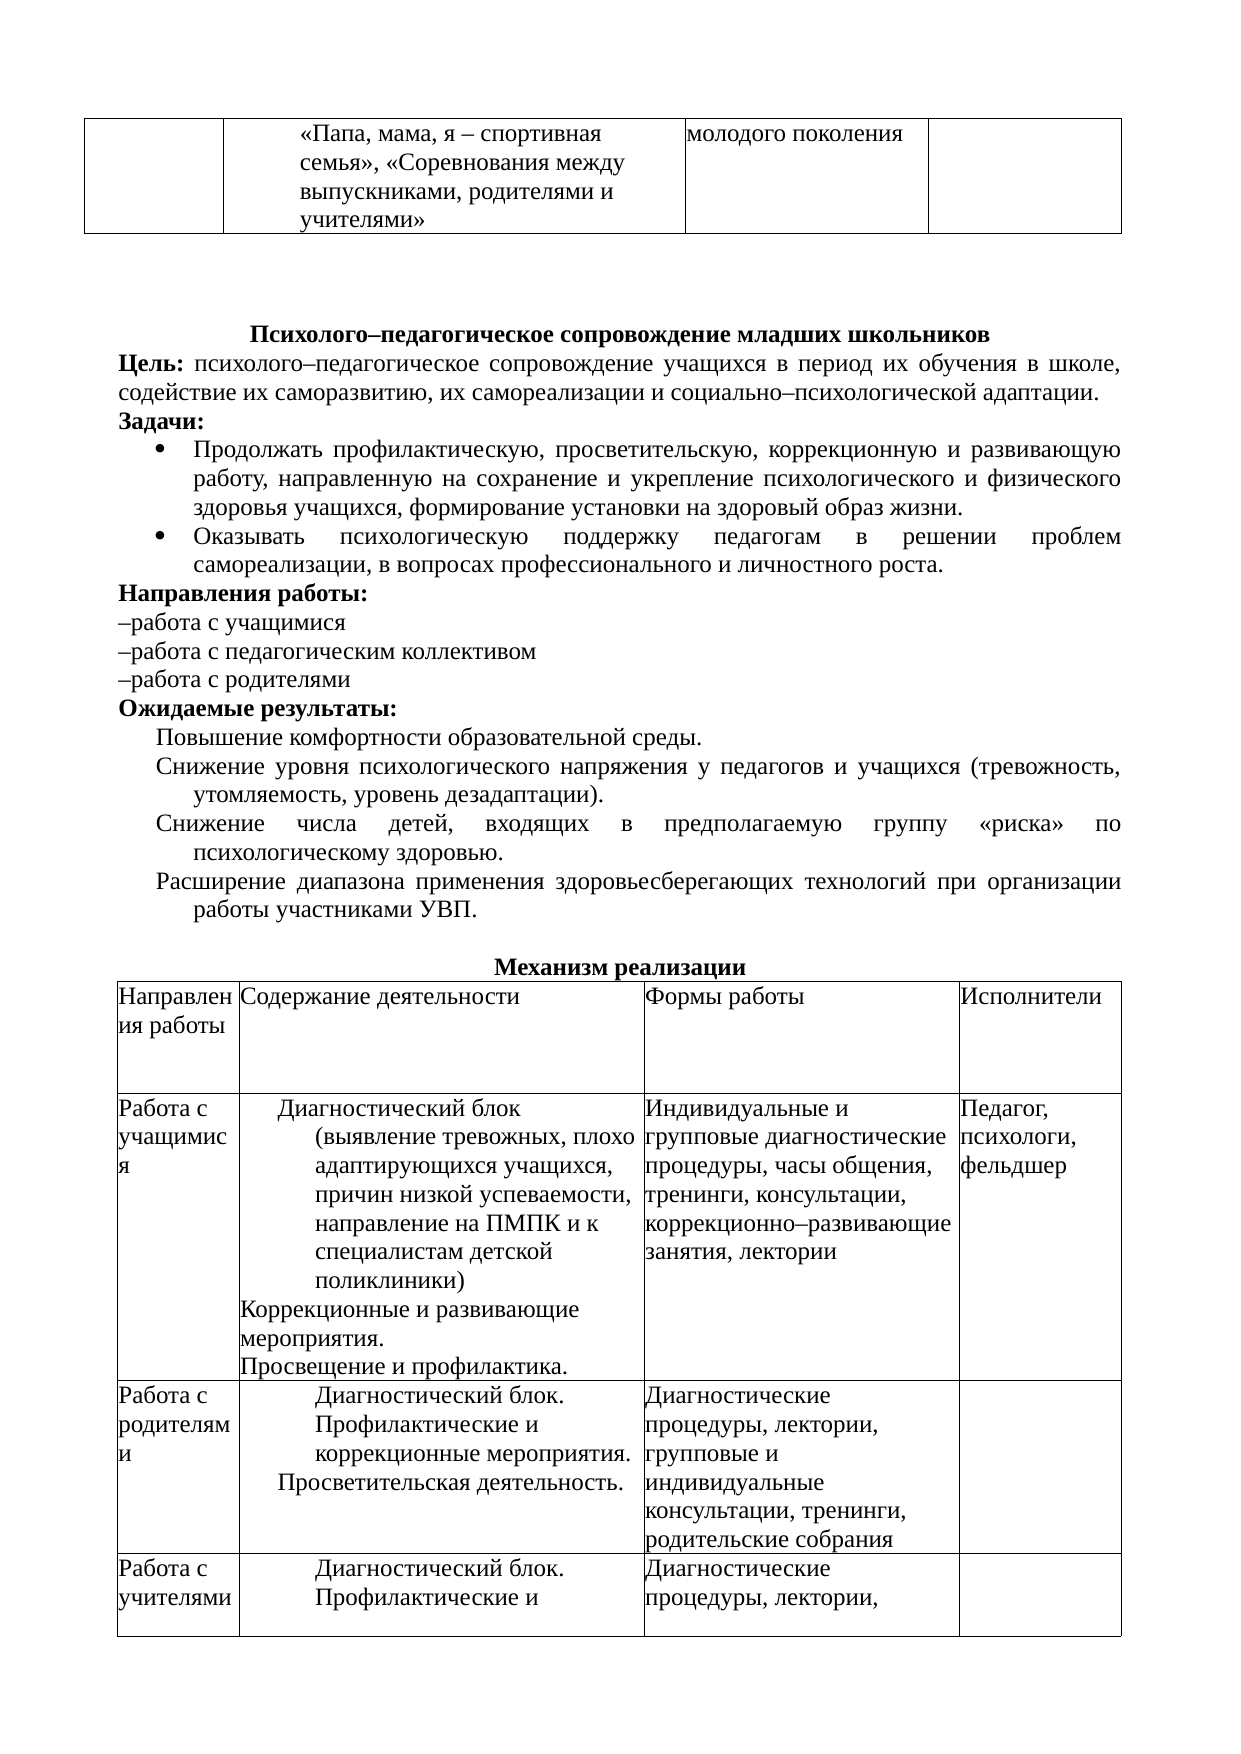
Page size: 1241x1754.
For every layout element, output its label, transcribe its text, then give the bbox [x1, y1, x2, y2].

text Психолого–педагогическое сопровождение младших школьников [118, 319, 1122, 348]
list Оказывать психологическую поддержку педагогам в решении проблем самореализации, в вопросах профессионального и личностного роста. [156, 521, 1122, 578]
table_cell Работа с учителями [118, 1554, 239, 1636]
table_cell [960, 1381, 1121, 1553]
table_cell Работа с родителями [118, 1381, 239, 1553]
text Механизм реализации [118, 952, 1122, 981]
text Цель: психолого–педагогическое сопровождение учащихся в период их обучения в школе, содействие их саморазвитию, их самореализации и социально–психологической адаптации. [118, 348, 1122, 406]
table_cell Диагностические процедуры, лектории, групповые и индивидуальные консультации, тренинги, родительские собрания [645, 1381, 959, 1553]
text Повышение комфортности образовательной среды. [156, 722, 1122, 751]
table_cell «Папа, мама, я – спортивная семья», «Соревнования между выпускниками, родителями и учителями» [224, 119, 685, 233]
table_cell Работа с учащимися [118, 1094, 239, 1380]
table_cell молодого поколения [686, 119, 928, 233]
table_cell Индивидуальные и групповые диагностические процедуры, часы общения, тренинги, консультации, коррекционно–развивающие занятия, лектории [645, 1094, 959, 1380]
table_header Исполнители [960, 982, 1121, 1093]
table_cell Диагностические процедуры, лектории, [645, 1554, 959, 1636]
table_cell [85, 119, 223, 233]
table_cell [960, 1554, 1121, 1636]
table_cell Педагог, психологи, фельдшер [960, 1094, 1121, 1380]
text –работа с родителями [118, 664, 1122, 693]
text Задачи: [118, 406, 1122, 434]
table_cell [929, 119, 1121, 233]
text Снижение числа детей, входящих в предполагаемую группу «риска» по психологическому здоровью. [156, 808, 1122, 866]
text Направления работы: [118, 578, 1122, 607]
text –работа с учащимися [118, 607, 1122, 636]
text Расширение диапазона применения здоровьесберегающих технологий при организации работы участниками УВП. [156, 866, 1122, 923]
text Снижение уровня психологического напряжения у педагогов и учащихся (тревожность, утомляемость, уровень дезадаптации). [156, 751, 1122, 808]
table_cell Диагностический блок. Профилактические и коррекционные мероприятия. Просветительская деятельность. [240, 1381, 644, 1553]
table_header Формы работы [645, 982, 959, 1093]
text Ожидаемые результаты: [118, 693, 1122, 722]
table_cell Диагностический блок. Профилактические и [240, 1554, 644, 1636]
table_header Направления работы [118, 982, 239, 1093]
list Продолжать профилактическую, просветительскую, коррекционную и развивающую работу, направленную на сохранение и укрепление психологического и физического здоровья учащихся, формирование установки на здоровый образ жизни. [156, 434, 1122, 521]
table_cell Диагностический блок (выявление тревожных, плохо адаптирующихся учащихся, причин низкой успеваемости, направление на ПМПК и к специалистам детской поликлиники) Коррекционные и развивающие мероприятия. Просвещение и профилактика. [240, 1094, 644, 1380]
text –работа с педагогическим коллективом [118, 636, 1122, 664]
table_header Содержание деятельности [240, 982, 644, 1093]
